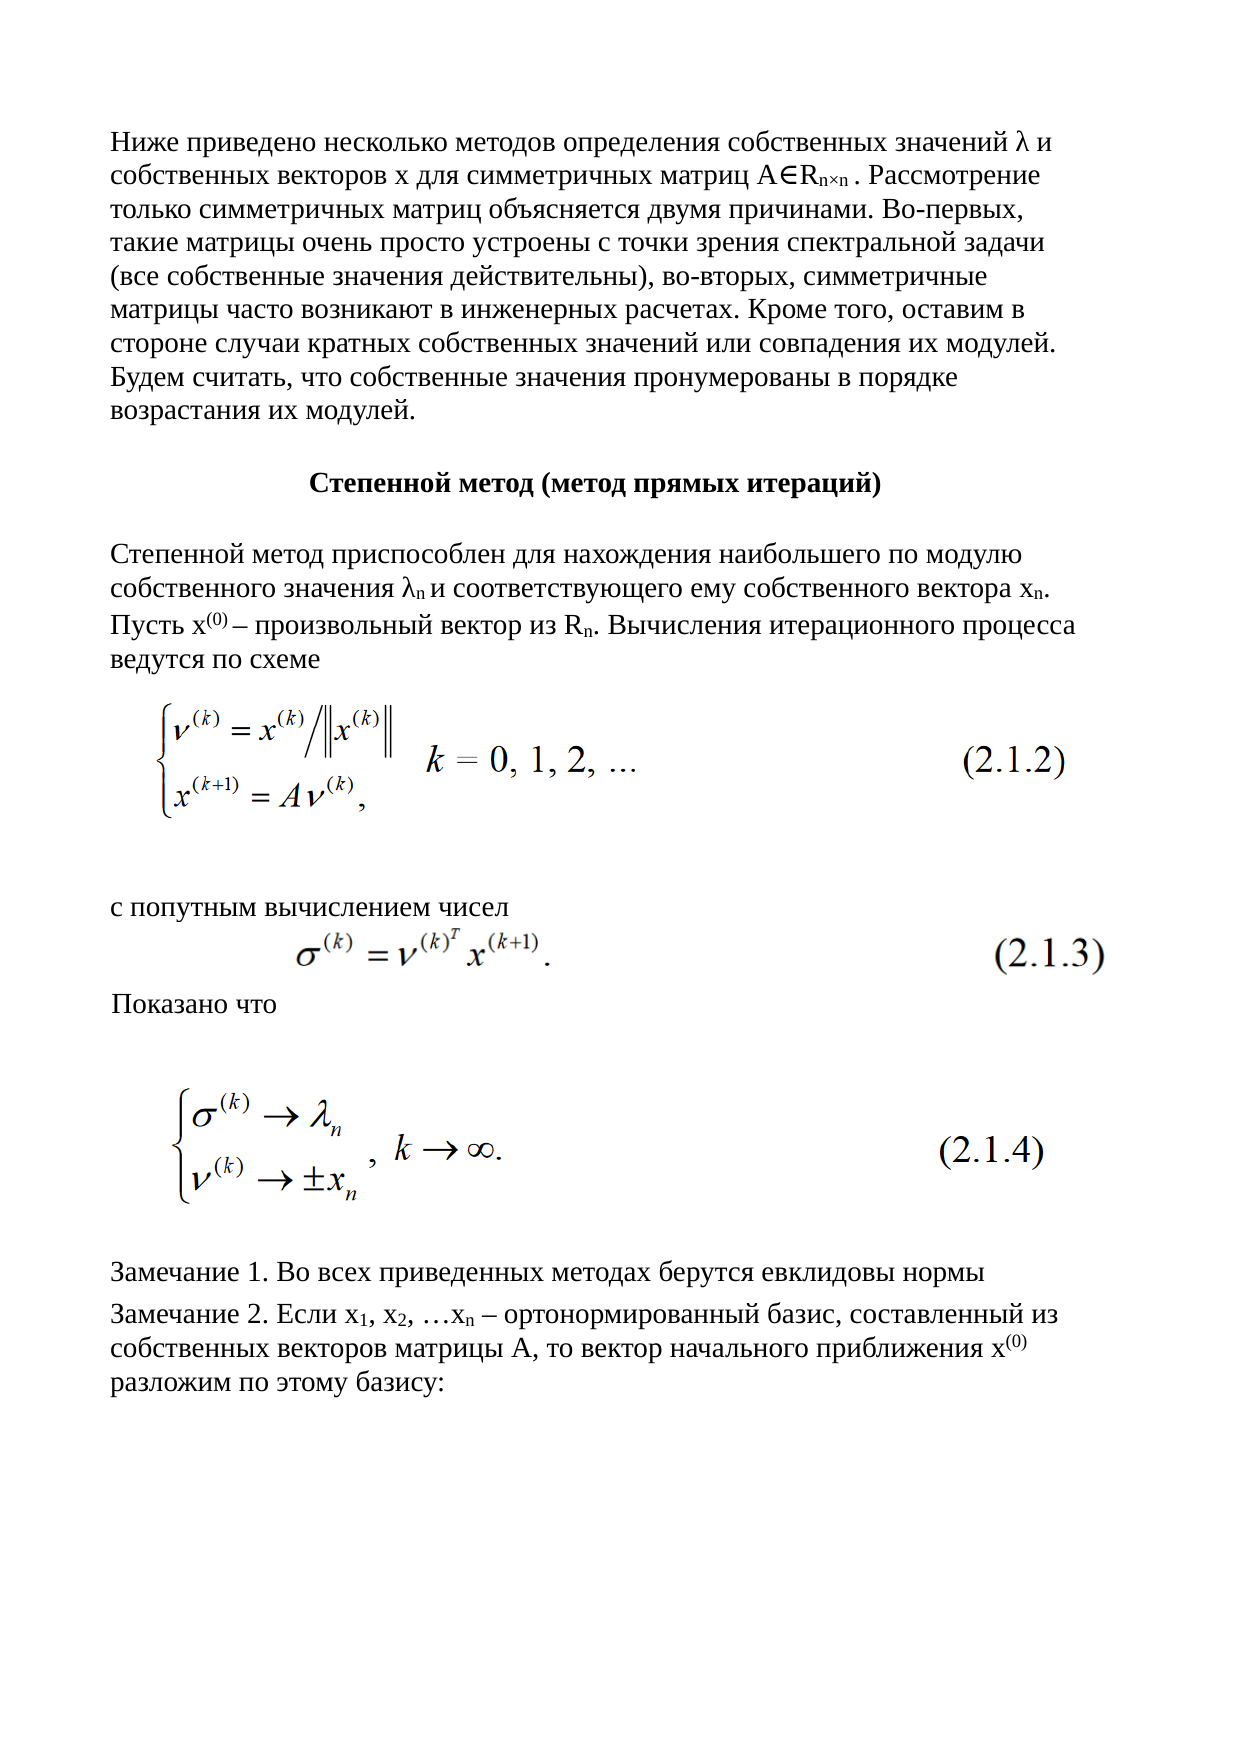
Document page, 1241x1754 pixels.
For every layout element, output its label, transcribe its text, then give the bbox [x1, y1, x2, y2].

text Степенной метод приспособлен для нахождения наибольшего по модулю собственного значения λn и соответствующего ему собственного вектора xn. [110, 536, 1086, 603]
picture [134, 697, 1111, 819]
text Замечание 2. Если x1, x2, …xn – ортонормированный базис, составленный из собственных векторов матрицы А, то вектор начального приближения x(0) разложим по этому базису: [110, 1297, 1086, 1397]
text Ниже приведено несколько методов определения собственных значений λ и собственных векторов x для симметричных матриц A∈Rn×n . Рассмотрение только симметричных матриц объясняется двумя причинами. Во-первых, такие матрицы очень просто устроены с точки зрения спектральной задачи (все собственные значения действительны), во-вторых, симметричные матрицы часто возникают в инженерных расчетах. Кроме того, оставим в стороне случаи кратных собственных значений или совпадения их модулей. Будем считать, что собственные значения пронумерованы в порядке возрастания их модулей. [110, 124, 1086, 426]
text с попутным вычислением чисел [110, 889, 1086, 923]
text Пусть x(0) – произвольный вектор из Rn. Вычисления итерационного процесса ведутся по схеме [110, 607, 1086, 674]
text Замечание 1. Во всех приведенных методах берутся евклидовы нормы [110, 1254, 1086, 1288]
text Показано что [111, 987, 1086, 1053]
picture [111, 1075, 1087, 1214]
picture [142, 922, 1120, 987]
text Степенной метод (метод прямых итераций) [112, 466, 1085, 499]
